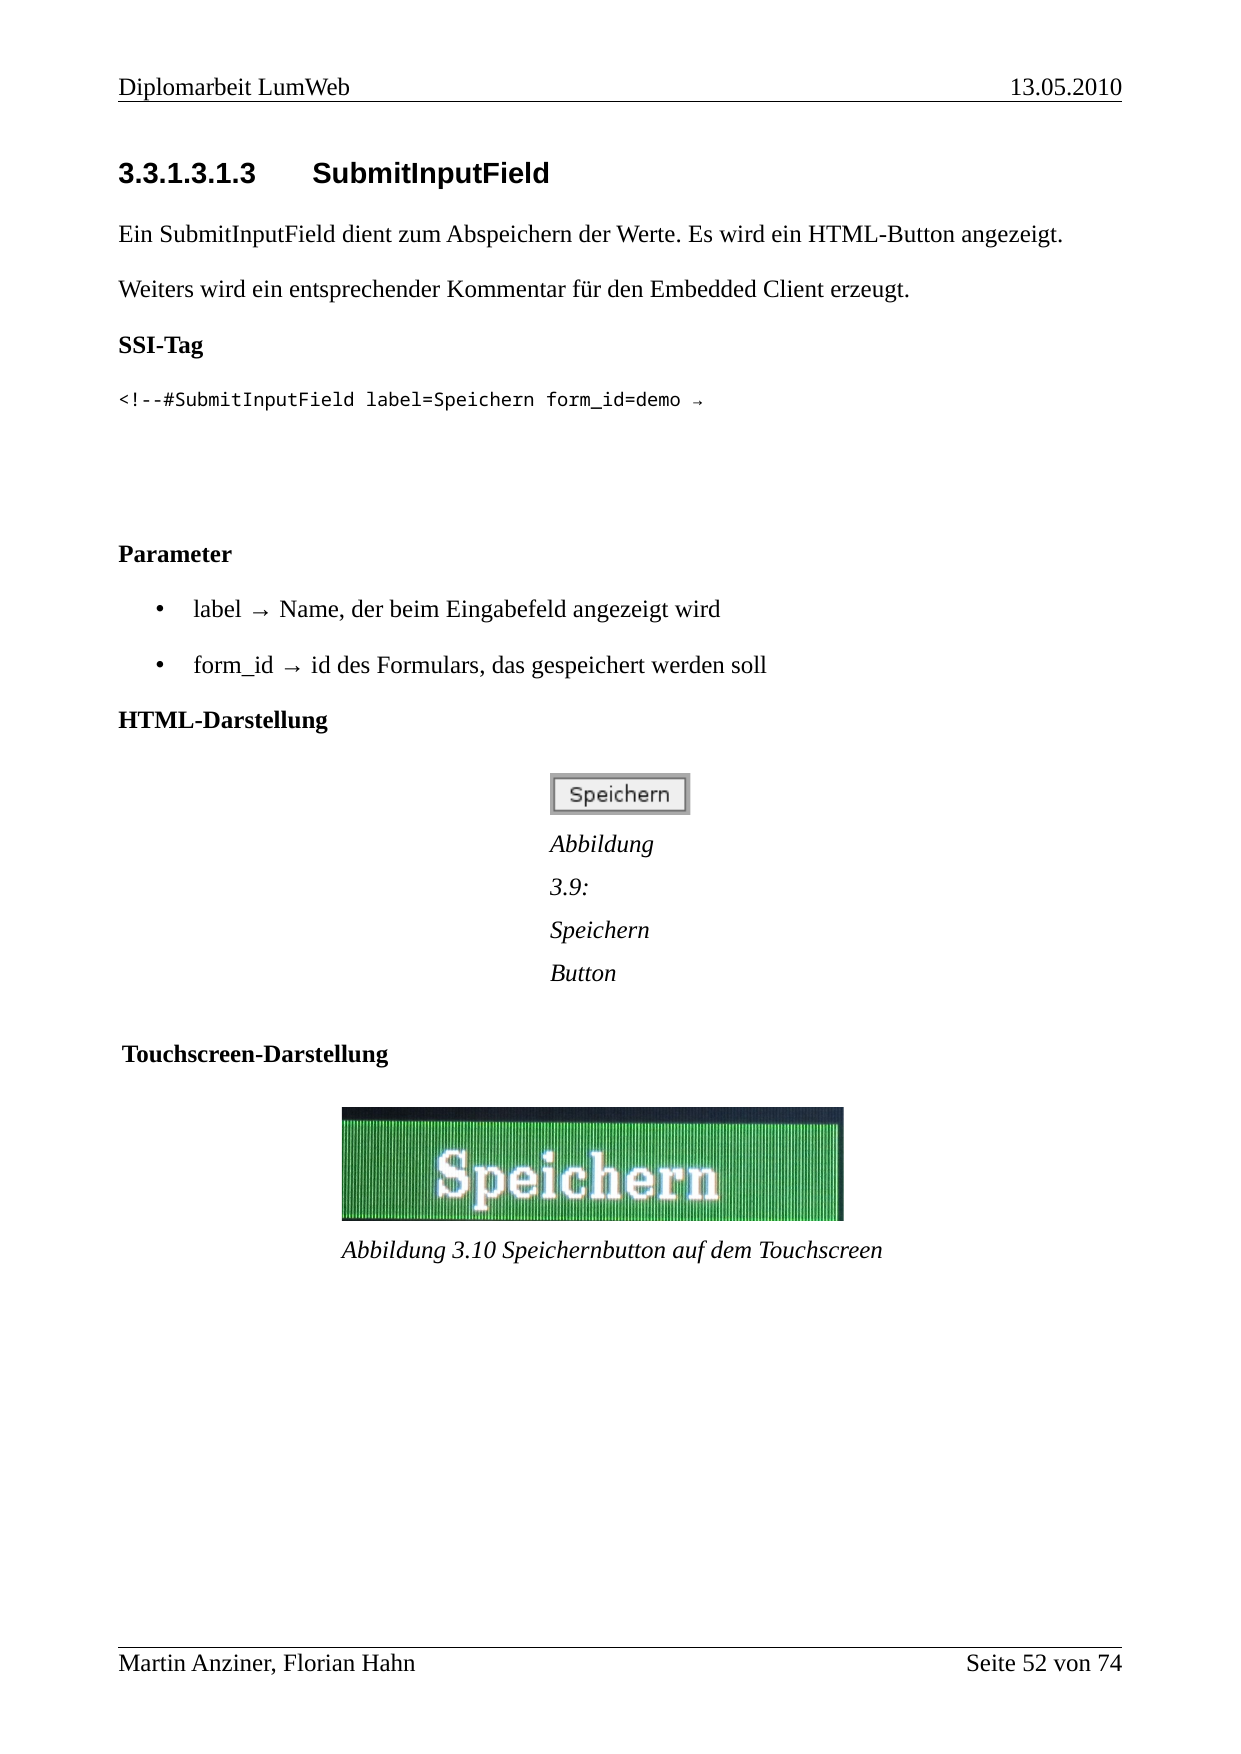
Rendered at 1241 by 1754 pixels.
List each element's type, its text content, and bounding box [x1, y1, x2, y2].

subtitle SubmitInputField [118, 156, 1122, 190]
picture [550, 773, 691, 815]
text Abbildung 3.9: Speichern Button [550, 815, 690, 987]
list form_id → id des Formulars, das gespeichert werden soll [156, 650, 1122, 679]
text SSI-Tag [118, 330, 1122, 359]
text Parameter [118, 539, 1122, 567]
subtitle Touchscreen-Darstellung [2, 1039, 1122, 1068]
list label → Name, der beim Eingabefeld angezeigt wird [156, 594, 1122, 623]
text Ein SubmitInputField dient zum Abspeichern der Werte. Es wird ein HTML-Button angezeigt. [118, 219, 1122, 248]
text HTML-Darstellung [118, 706, 1122, 734]
text Abbildung 3.10 Speichernbutton auf dem Touchscreen [342, 1107, 898, 1264]
text <!--#SubmitInputField label=Speichern form_id=demo → [118, 386, 1122, 411]
text Weiters wird ein entsprechender Kommentar für den Embedded Client erzeugt. [118, 274, 1122, 303]
